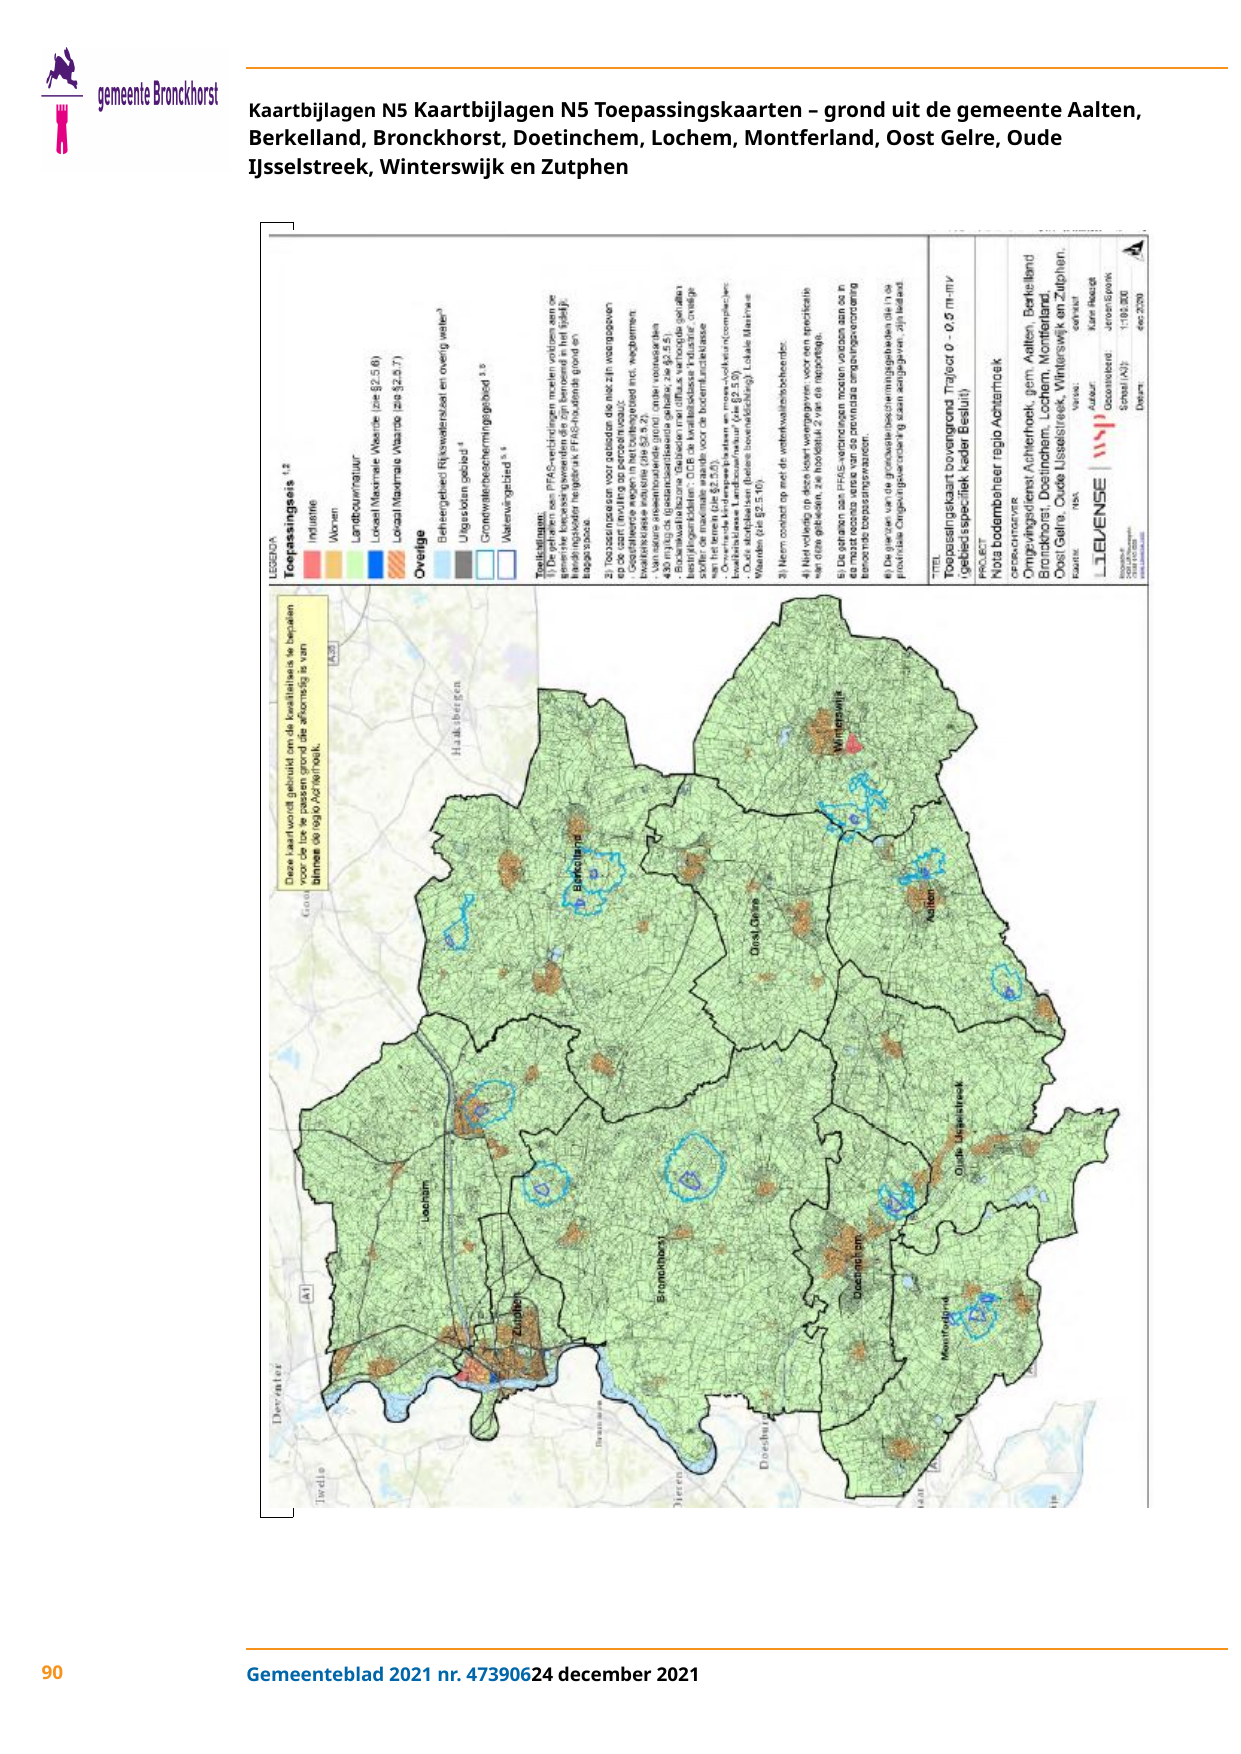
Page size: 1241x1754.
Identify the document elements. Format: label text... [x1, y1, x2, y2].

text Kaartbijlagen N5 Kaartbijlagen N5 Toepassingskaarten – grond uit de gemeente Aalten, Berkelland, Bronckhorst, Doetinchem, Lochem, Montferland, Oost Gelre, Oude IJsselstreek, Winterswijk en Zutphen [248, 95, 1152, 180]
picture [41, 47, 231, 172]
picture [268, 230, 1155, 1508]
